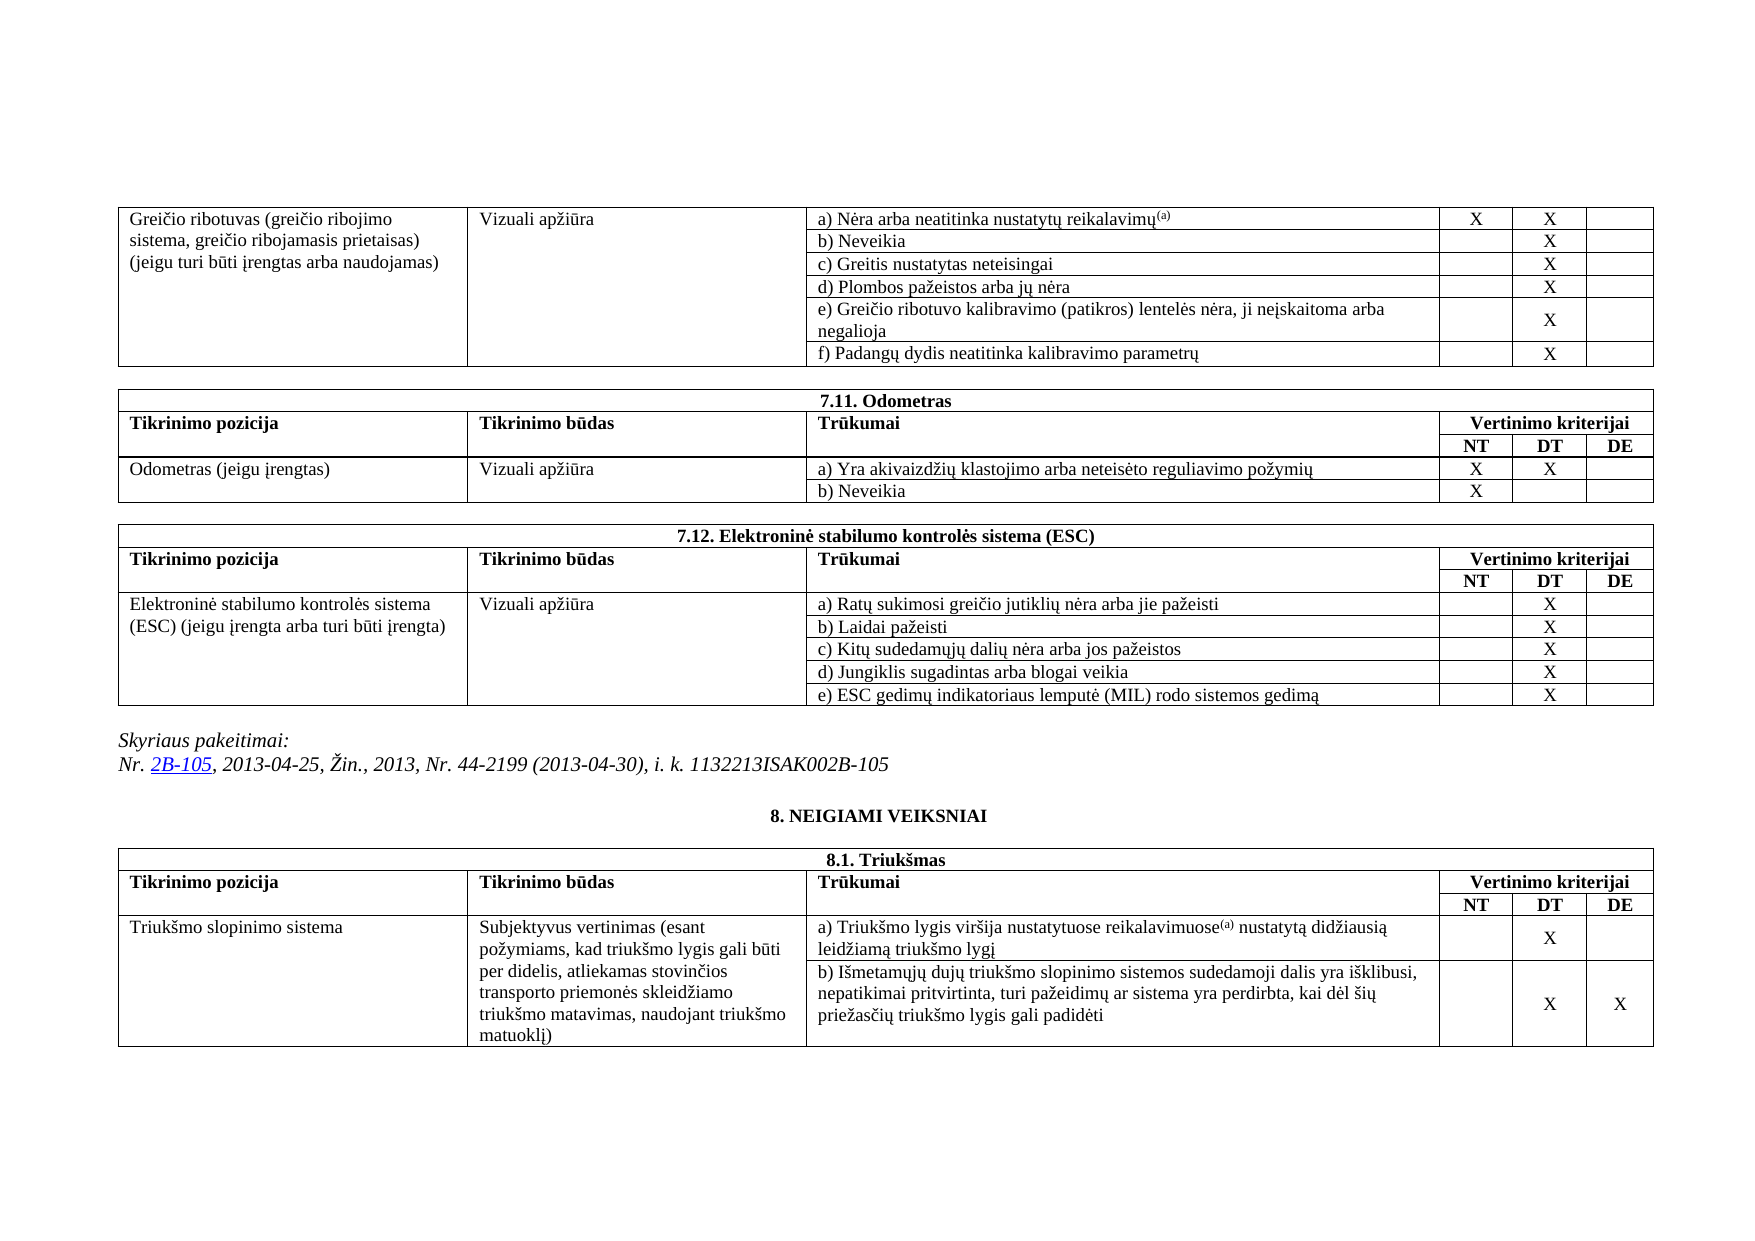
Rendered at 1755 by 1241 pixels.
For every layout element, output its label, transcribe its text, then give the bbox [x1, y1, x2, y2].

table_cell [1440, 961, 1512, 1046]
table_cell DE [1587, 894, 1653, 915]
table_cell a) Ratų sukimosi greičio jutiklių nėra arba jie pažeisti [807, 593, 1439, 614]
table_cell a) Yra akivaizdžių klastojimo arba neteisėto reguliavimo požymių [807, 458, 1439, 479]
table_cell Trūkumai [807, 412, 1439, 456]
table_cell Trūkumai [807, 548, 1439, 592]
table_header 7.12. Elektroninė stabilumo kontrolės sistema (ESC) [119, 525, 1653, 547]
table_cell X [1513, 208, 1586, 229]
table_cell [1587, 638, 1653, 660]
table_cell X [1513, 593, 1586, 614]
table_header 7.11. Odometras [119, 390, 1653, 411]
table_cell [1587, 661, 1653, 682]
table_cell DT [1513, 570, 1586, 592]
table_cell d) Plombos pažeistos arba jų nėra [807, 276, 1439, 297]
table_cell X [1513, 298, 1586, 341]
table_cell d) Jungiklis sugadintas arba blogai veikia [807, 661, 1439, 682]
table_cell Tikrinimo būdas [468, 412, 806, 456]
table_cell Tikrinimo pozicija [119, 412, 467, 456]
table_cell [1587, 593, 1653, 614]
table_cell X [1440, 208, 1512, 229]
table_cell NT [1440, 570, 1512, 592]
table_cell [1440, 342, 1512, 366]
table_cell X [1513, 230, 1586, 252]
table_cell Vizuali apžiūra [468, 593, 806, 705]
table_cell Triukšmo slopinimo sistema [119, 916, 467, 1046]
table_cell X [1513, 916, 1586, 959]
table_cell Vertinimo kriterijai [1440, 412, 1653, 434]
table_cell [1440, 276, 1512, 297]
table_cell Tikrinimo pozicija [119, 871, 467, 915]
table_cell [1587, 684, 1653, 705]
table_cell X [1513, 616, 1586, 637]
table_cell f) Padangų dydis neatitinka kalibravimo parametrų [807, 342, 1439, 366]
table_header 8.1. Triukšmas [119, 849, 1653, 870]
table_cell DE [1587, 435, 1653, 456]
table_cell [1587, 276, 1653, 297]
table_cell [1440, 593, 1512, 614]
text Nr. 2B-105, 2013-04-25, Žin., 2013, Nr. 44-2199 (2013-04-30), i. k. 1132213ISAK002B-105 [118, 752, 1636, 776]
table_cell X [1513, 684, 1586, 705]
table_cell X [1513, 342, 1586, 366]
table_cell X [1513, 638, 1586, 660]
table_cell [1440, 616, 1512, 637]
table_cell DT [1513, 435, 1586, 456]
table_cell Vertinimo kriterijai [1440, 548, 1653, 569]
table_cell DT [1513, 894, 1586, 915]
table_cell [1440, 684, 1512, 705]
table_cell [1440, 661, 1512, 682]
table_cell Tikrinimo pozicija [119, 548, 467, 592]
table_cell [1440, 638, 1512, 660]
table_cell DE [1587, 570, 1653, 592]
table_cell Greičio ribotuvas (greičio ribojimo sistema, greičio ribojamasis prietaisas) (jeigu turi būti įrengtas arba naudojamas) [119, 208, 467, 366]
table_cell [1587, 458, 1653, 479]
table_cell a) Triukšmo lygis viršija nustatytuose reikalavimuose(a) nustatytą didžiausią leidžiamą triukšmo lygį [807, 916, 1439, 959]
table_cell Trūkumai [807, 871, 1439, 915]
table_cell [1587, 298, 1653, 341]
table_cell [1587, 230, 1653, 252]
table_cell NT [1440, 894, 1512, 915]
text 8. NEIGIAMI VEIKSNIAI [118, 804, 1639, 826]
table_cell Elektroninė stabilumo kontrolės sistema (ESC) (jeigu įrengta arba turi būti įrengta) [119, 593, 467, 705]
table_cell Tikrinimo būdas [468, 548, 806, 592]
table_cell b) Laidai pažeisti [807, 616, 1439, 637]
table_cell [1587, 616, 1653, 637]
table_cell c) Kitų sudedamųjų dalių nėra arba jos pažeistos [807, 638, 1439, 660]
text Skyriaus pakeitimai: [118, 728, 1636, 752]
table_cell [1587, 342, 1653, 366]
table_cell a) Nėra arba neatitinka nustatytų reikalavimų(a) [807, 208, 1439, 229]
table_cell Odometras (jeigu įrengtas) [119, 458, 467, 502]
table_cell X [1513, 961, 1586, 1046]
table_cell X [1513, 458, 1586, 479]
table_cell [1440, 230, 1512, 252]
table_cell Vertinimo kriterijai [1440, 871, 1653, 893]
table_cell X [1440, 458, 1512, 479]
table_cell b) Neveikia [807, 480, 1439, 502]
table_cell Tikrinimo būdas [468, 871, 806, 915]
table_cell [1440, 298, 1512, 341]
table_cell Vizuali apžiūra [468, 458, 806, 502]
table_cell [1587, 480, 1653, 502]
table_cell X [1440, 480, 1512, 502]
table_cell [1513, 480, 1586, 502]
table_cell b) Išmetamųjų dujų triukšmo slopinimo sistemos sudedamoji dalis yra išklibusi, nepatikimai pritvirtinta, turi pažeidimų ar sistema yra perdirbta, kai dėl šių priežasčių triukšmo lygis gali padidėti [807, 961, 1439, 1046]
table_cell [1587, 916, 1653, 959]
table_cell b) Neveikia [807, 230, 1439, 252]
table_cell X [1513, 276, 1586, 297]
table_cell [1440, 253, 1512, 274]
table_cell Subjektyvus vertinimas (esant požymiams, kad triukšmo lygis gali būti per didelis, atliekamas stovinčios transporto priemonės skleidžiamo triukšmo matavimas, naudojant triukšmo matuoklį) [468, 916, 806, 1046]
table_cell c) Greitis nustatytas neteisingai [807, 253, 1439, 274]
table_cell X [1513, 661, 1586, 682]
table_cell X [1513, 253, 1586, 274]
table_cell [1587, 208, 1653, 229]
table_cell e) Greičio ribotuvo kalibravimo (patikros) lentelės nėra, ji neįskaitoma arba negalioja [807, 298, 1439, 341]
table_cell [1587, 253, 1653, 274]
table_cell NT [1440, 435, 1512, 456]
table_cell X [1587, 961, 1653, 1046]
table_cell Vizuali apžiūra [468, 208, 806, 366]
table_cell [1440, 916, 1512, 959]
table_cell e) ESC gedimų indikatoriaus lemputė (MIL) rodo sistemos gedimą [807, 684, 1439, 705]
